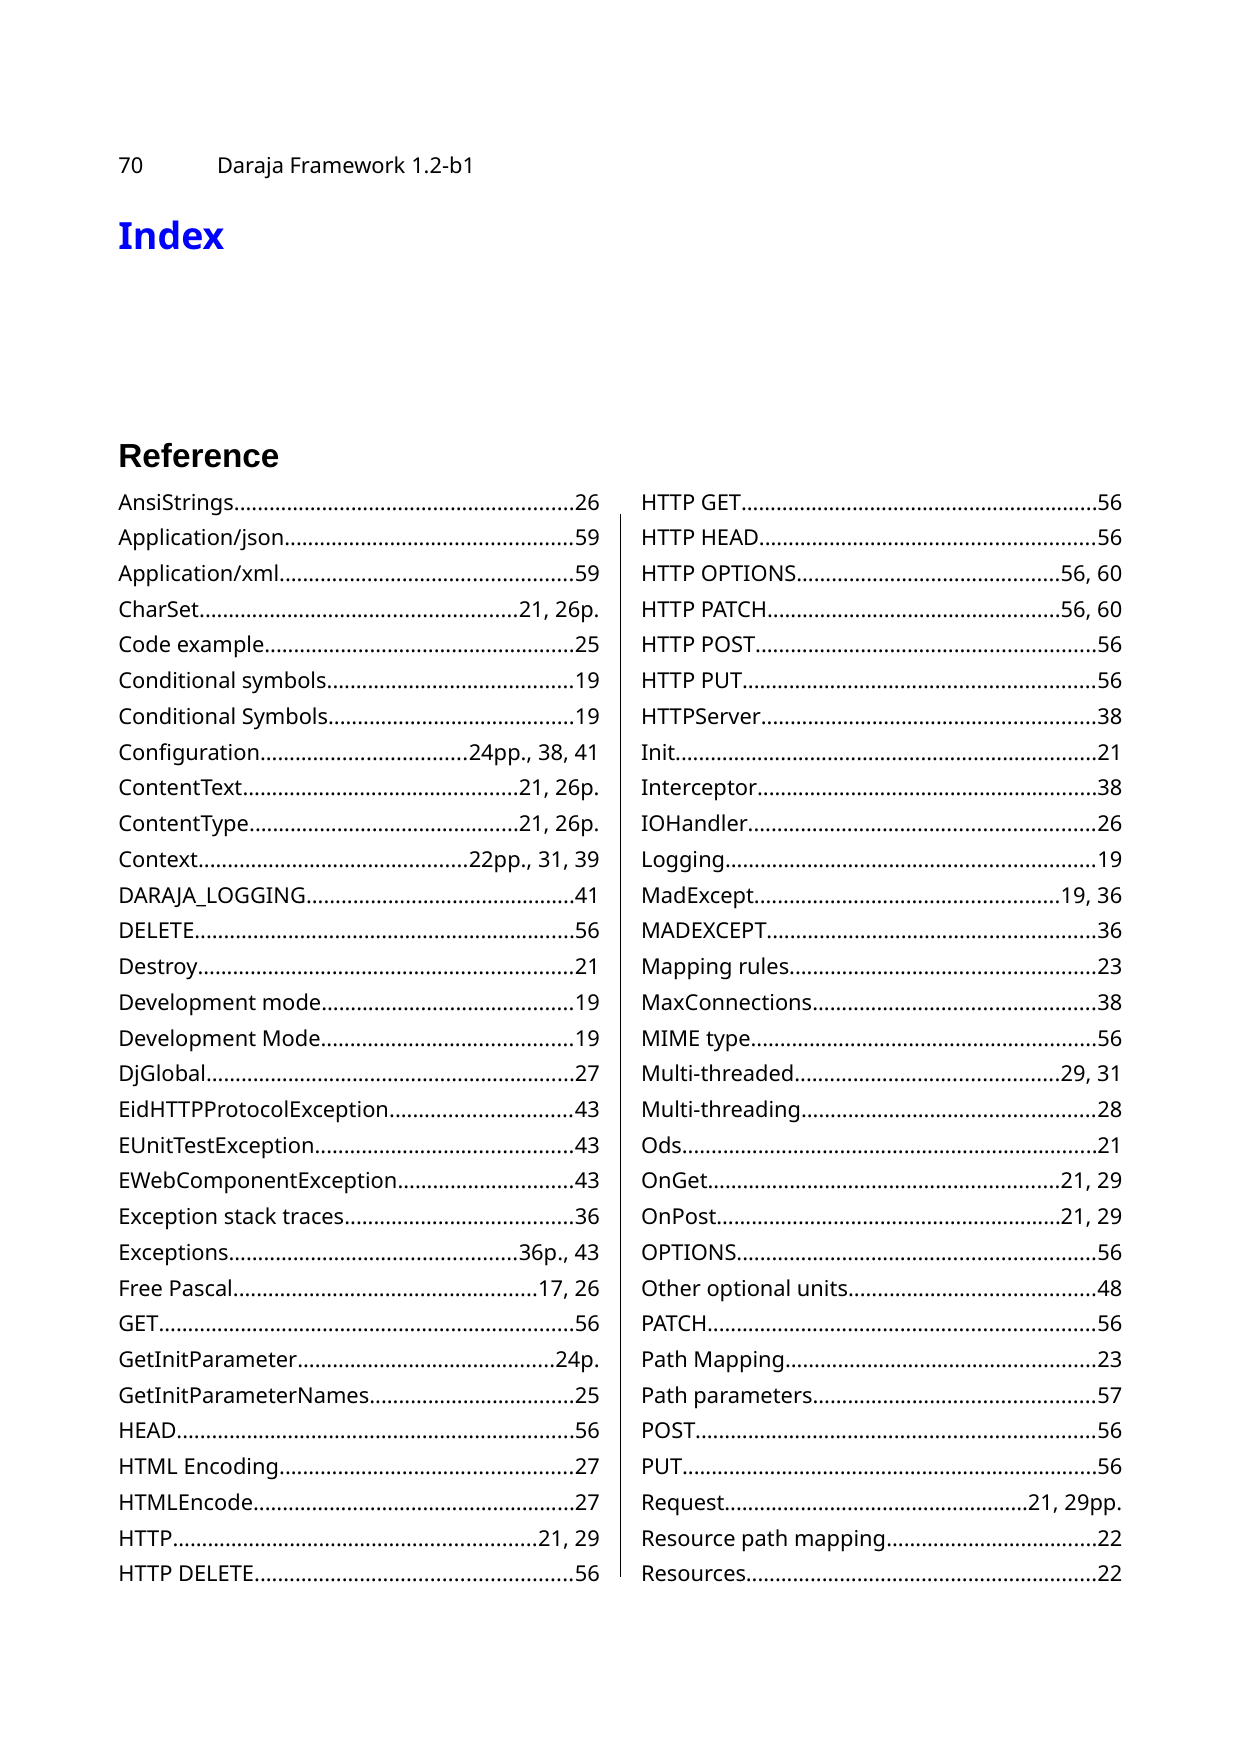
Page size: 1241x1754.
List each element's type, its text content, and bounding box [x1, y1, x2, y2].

text MaxConnections 38 [641, 987, 1122, 1017]
text Application/json 59 [118, 522, 599, 552]
text Context 22pp., 31, 39 [118, 844, 599, 874]
text POST 56 [641, 1416, 1122, 1445]
text GetInitParameter 24p. [118, 1344, 599, 1374]
text ContentText 21, 26p. [118, 772, 599, 802]
subtitle Reference [118, 437, 1122, 475]
text Request 21, 29pp. [641, 1487, 1122, 1517]
text HTTP HEAD 56 [641, 522, 1122, 552]
text Conditional symbols 19 [118, 665, 599, 695]
text Other optional units 48 [641, 1273, 1122, 1302]
text DjGlobal 27 [118, 1058, 599, 1088]
text HEAD 56 [118, 1416, 599, 1445]
text Multi-threading 28 [641, 1094, 1122, 1124]
text Development mode 19 [118, 987, 599, 1017]
text Application/xml 59 [118, 558, 599, 588]
text Ods 21 [641, 1130, 1122, 1159]
text Path parameters 57 [641, 1380, 1122, 1409]
text CharSet 21, 26p. [118, 594, 599, 623]
text OnGet 21, 29 [641, 1165, 1122, 1195]
text HTTP OPTIONS 56, 60 [641, 558, 1122, 588]
text Path Mapping 23 [641, 1344, 1122, 1374]
text GET 56 [118, 1308, 599, 1338]
text Exception stack traces 36 [118, 1201, 599, 1231]
text HTTP PUT 56 [641, 665, 1122, 695]
text OnPost 21, 29 [641, 1201, 1122, 1231]
text OPTIONS 56 [641, 1237, 1122, 1267]
text Free Pascal 17, 26 [118, 1273, 599, 1302]
text EUnitTestException 43 [118, 1130, 599, 1159]
text HTTPServer 38 [641, 701, 1122, 731]
text DARAJA_LOGGING 41 [118, 879, 599, 909]
text PUT 56 [641, 1451, 1122, 1481]
text Mapping rules 23 [641, 951, 1122, 981]
text HTTP POST 56 [641, 629, 1122, 659]
text HTML Encoding 27 [118, 1451, 599, 1481]
text HTMLEncode 27 [118, 1487, 599, 1517]
text MadExcept 19, 36 [641, 879, 1122, 909]
text Development Mode 19 [118, 1022, 599, 1052]
text Interceptor 38 [641, 772, 1122, 802]
text Destroy 21 [118, 951, 599, 981]
text Conditional Symbols 19 [118, 701, 599, 731]
text Resources 22 [641, 1558, 1122, 1588]
text Configuration 24pp., 38, 41 [118, 737, 599, 766]
text PATCH 56 [641, 1308, 1122, 1338]
text DELETE 56 [118, 915, 599, 945]
text MADEXCEPT 36 [641, 915, 1122, 945]
subtitle Index [118, 209, 1122, 260]
text HTTP GET 56 [641, 487, 1122, 516]
text AnsiStrings 26 [118, 487, 599, 516]
text Resource path mapping 22 [641, 1523, 1122, 1552]
text Init 21 [641, 737, 1122, 766]
text EWebComponentException 43 [118, 1165, 599, 1195]
text HTTP 21, 29 [118, 1523, 599, 1552]
text ContentType 21, 26p. [118, 808, 599, 838]
text MIME type 56 [641, 1022, 1122, 1052]
text IOHandler 26 [641, 808, 1122, 838]
text GetInitParameterNames 25 [118, 1380, 599, 1409]
text Code example 25 [118, 629, 599, 659]
text Exceptions 36p., 43 [118, 1237, 599, 1267]
text EidHTTPProtocolException 43 [118, 1094, 599, 1124]
text HTTP DELETE 56 [118, 1558, 599, 1588]
text Logging 19 [641, 844, 1122, 874]
text Multi-threaded 29, 31 [641, 1058, 1122, 1088]
text HTTP PATCH 56, 60 [641, 594, 1122, 623]
